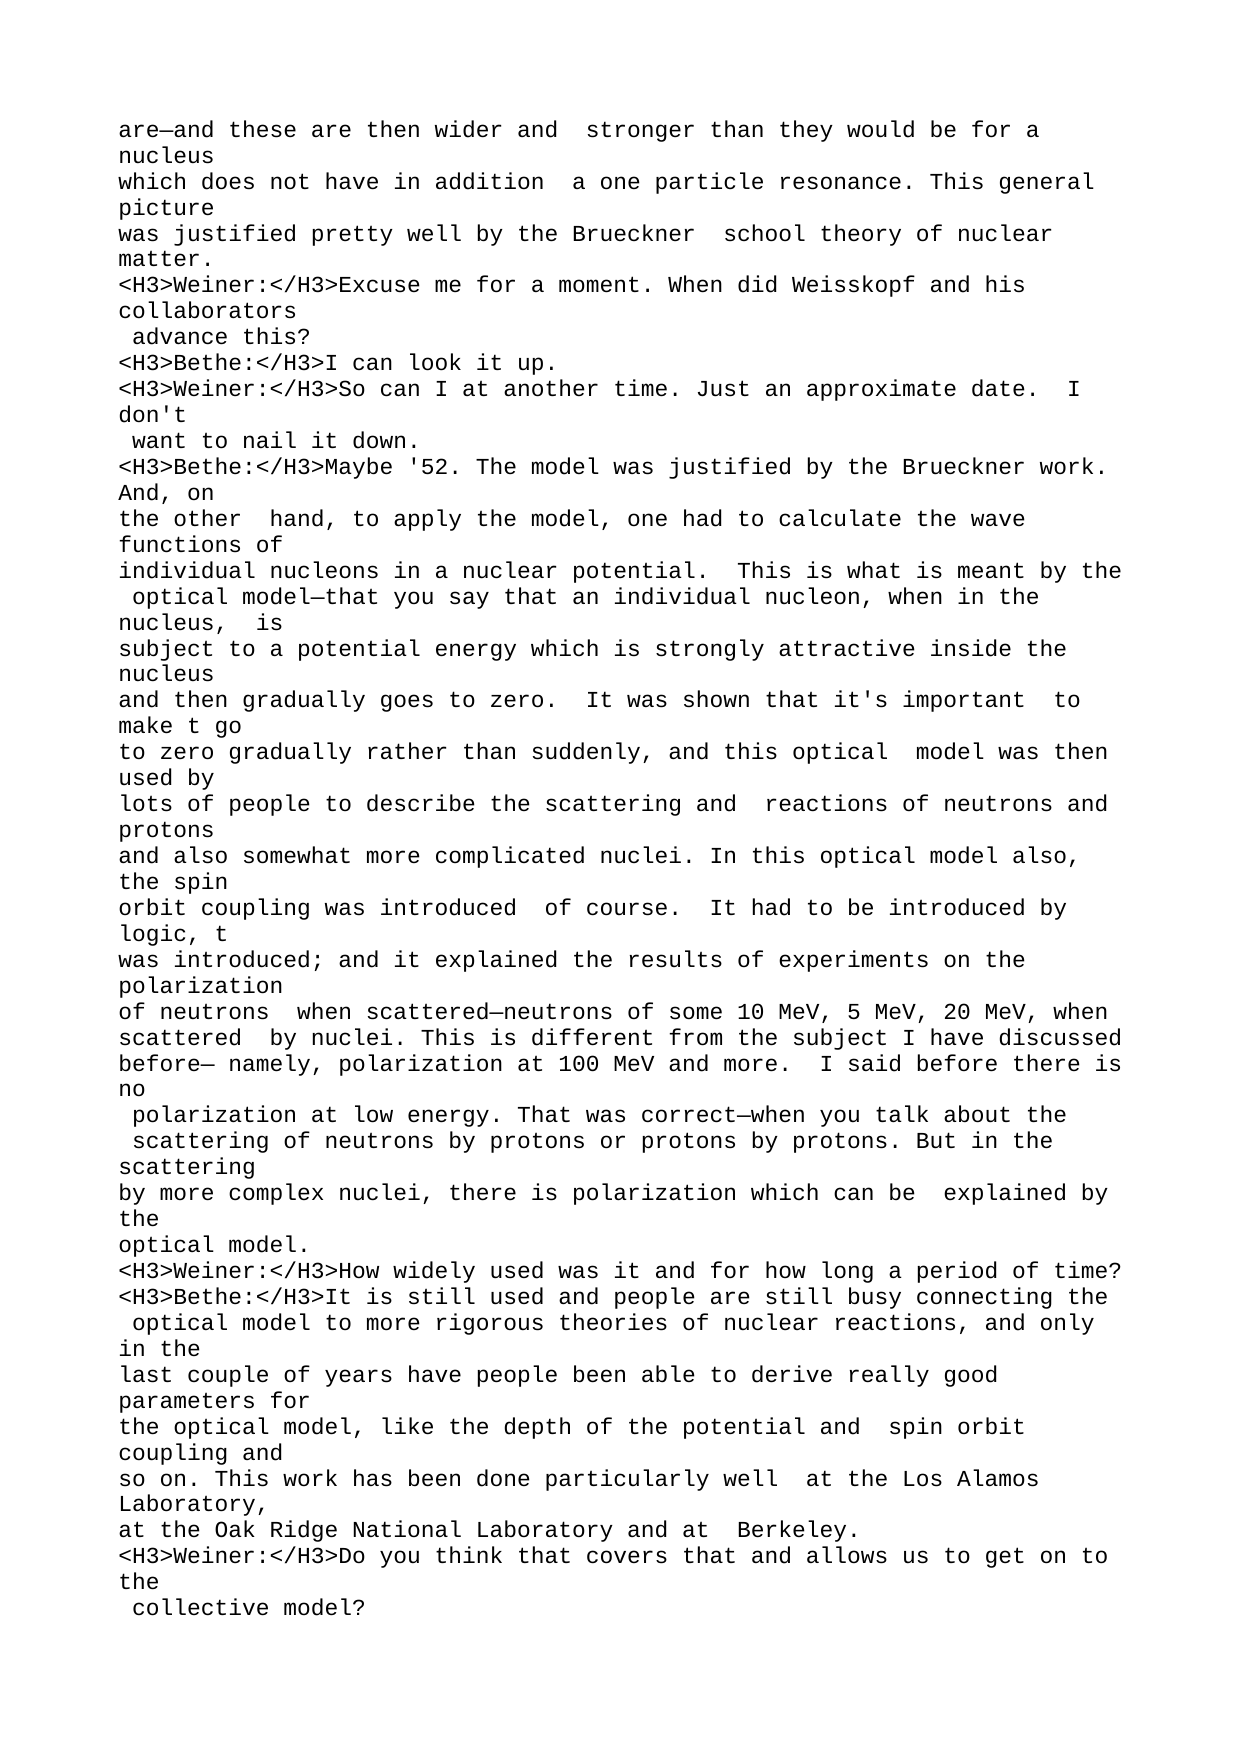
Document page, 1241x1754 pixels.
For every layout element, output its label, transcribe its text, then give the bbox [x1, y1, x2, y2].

text <H3>Weiner:</H3>Excuse me for a moment. When did Weisskopf and his collaborators [118, 274, 1122, 326]
text the optical model, like the depth of the potential and spin orbit coupling and [118, 1415, 1122, 1467]
text <H3>Bethe:</H3>Maybe '52. The model was justified by the Brueckner work. And, on [118, 455, 1122, 507]
text <H3>Bethe:</H3>It is still used and people are still busy connecting the [118, 1285, 1122, 1311]
text last couple of years have people been able to derive really good parameters for [118, 1363, 1122, 1415]
text was introduced; and it explained the results of experiments on the polarization [118, 948, 1122, 1000]
text of neutrons when scattered—neutrons of some 10 MeV, 5 MeV, 20 MeV, when [118, 1000, 1122, 1026]
text subject to a potential energy which is strongly attractive inside the nucleus [118, 637, 1122, 689]
text and then gradually goes to zero. It was shown that it's important to make t go [118, 689, 1122, 741]
text at the Oak Ridge National Laboratory and at Berkeley. [118, 1519, 1122, 1545]
text to zero gradually rather than suddenly, and this optical model was then used by [118, 741, 1122, 792]
text orbit coupling was introduced of course. It had to be introduced by logic, t [118, 896, 1122, 948]
text and also somewhat more complicated nuclei. In this optical model also, the spin [118, 844, 1122, 896]
text <H3>Weiner:</H3>How widely used was it and for how long a period of time? [118, 1259, 1122, 1285]
text optical model. [118, 1233, 1122, 1259]
text optical model—that you say that an individual nucleon, when in the nucleus, is [118, 585, 1122, 637]
text by more complex nuclei, there is polarization which can be explained by the [118, 1182, 1122, 1233]
text scattering of neutrons by protons or protons by protons. But in the scattering [118, 1130, 1122, 1182]
text before— namely, polarization at 100 MeV and more. I said before there is no [118, 1052, 1122, 1104]
text polarization at low energy. That was correct—when you talk about the [118, 1104, 1122, 1130]
text was justified pretty well by the Brueckner school theory of nuclear matter. [118, 222, 1122, 274]
text optical model to more rigorous theories of nuclear reactions, and only in the [118, 1311, 1122, 1363]
text so on. This work has been done particularly well at the Los Alamos Laboratory, [118, 1467, 1122, 1519]
text are—and these are then wider and stronger than they would be for a nucleus [118, 118, 1122, 170]
text <H3>Weiner:</H3>Do you think that covers that and allows us to get on to the [118, 1545, 1122, 1597]
text the other hand, to apply the model, one had to calculate the wave functions of [118, 507, 1122, 559]
text scattered by nuclei. This is different from the subject I have discussed [118, 1026, 1122, 1052]
text <H3>Bethe:</H3>I can look it up. [118, 352, 1122, 377]
text lots of people to describe the scattering and reactions of neutrons and protons [118, 792, 1122, 844]
text advance this? [118, 326, 1122, 352]
text <H3>Weiner:</H3>So can I at another time. Just an approximate date. I don't [118, 377, 1122, 429]
text which does not have in addition a one particle resonance. This general picture [118, 170, 1122, 222]
text individual nucleons in a nuclear potential. This is what is meant by the [118, 559, 1122, 585]
text want to nail it down. [118, 429, 1122, 455]
text collective model? [118, 1597, 1122, 1622]
